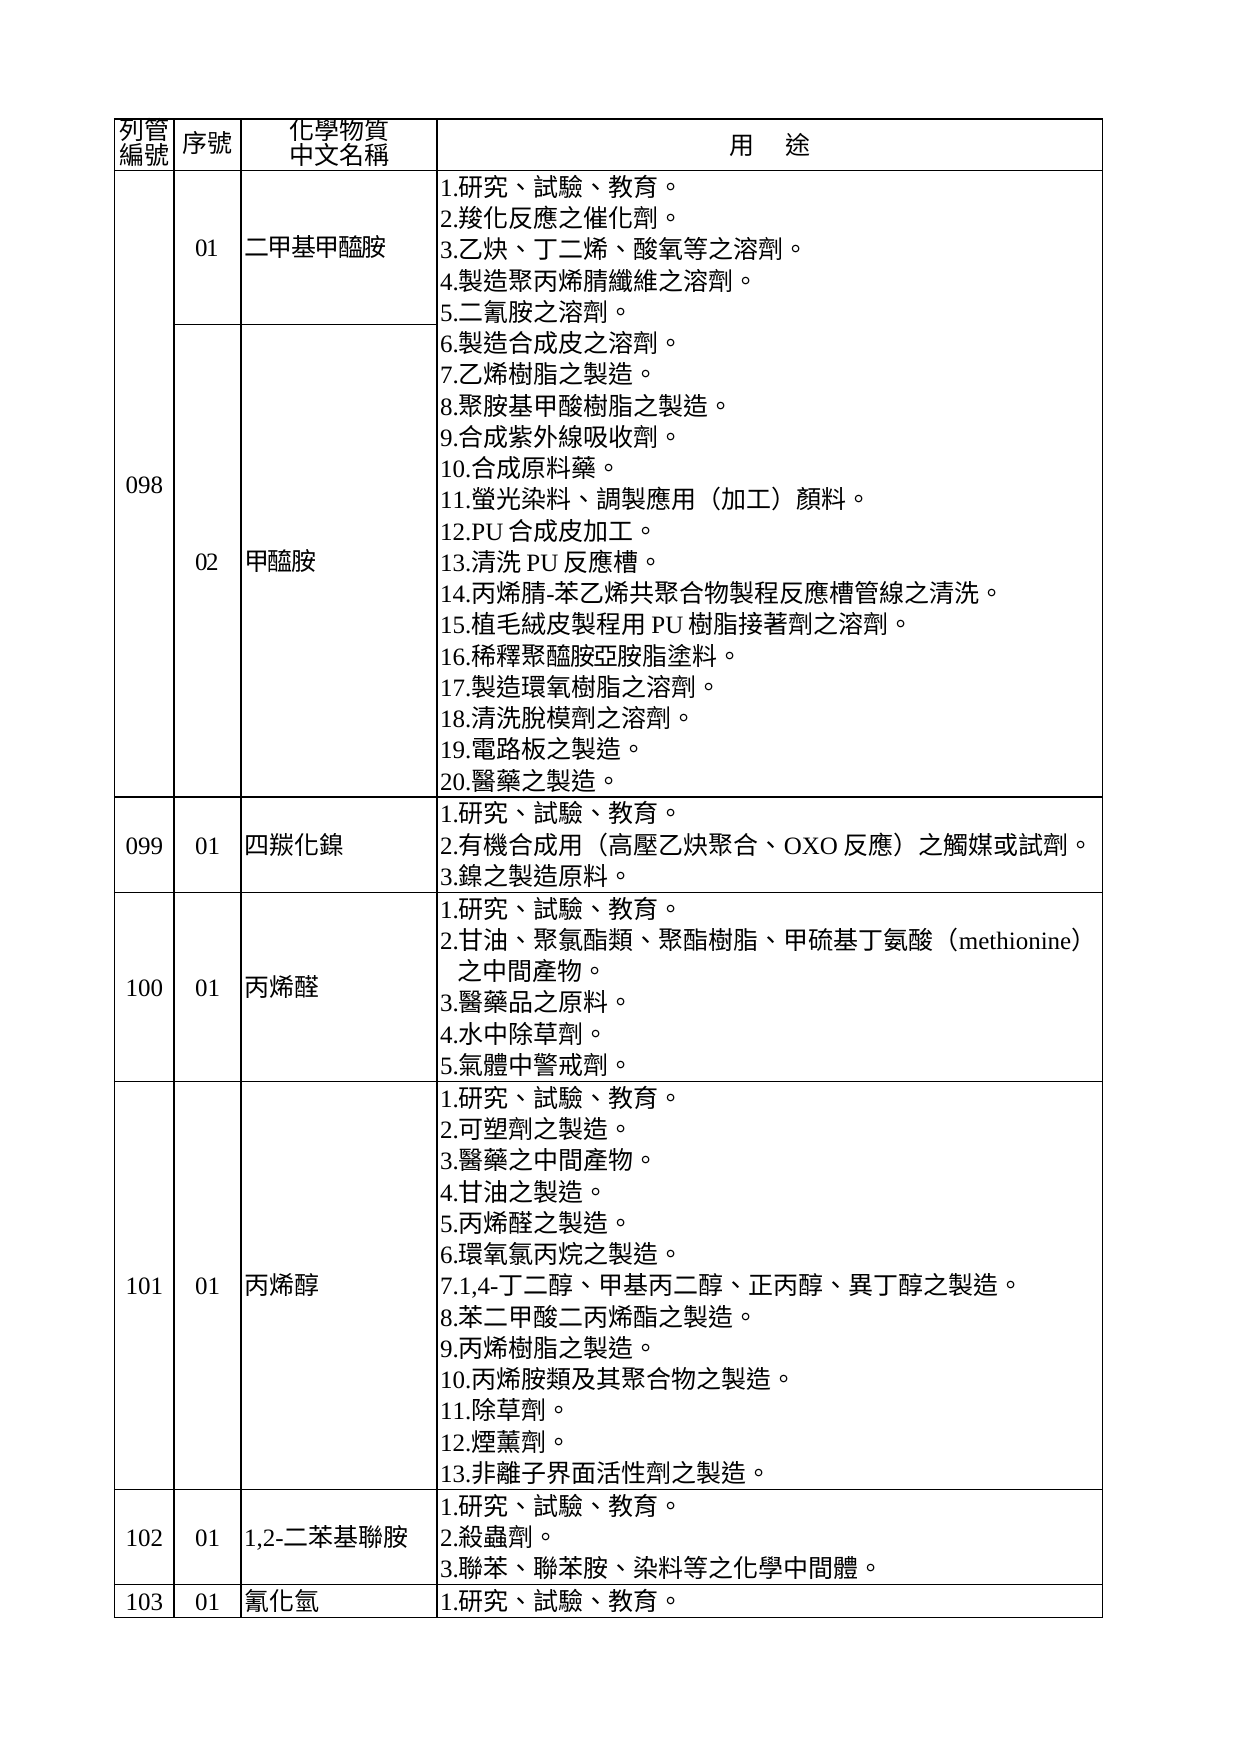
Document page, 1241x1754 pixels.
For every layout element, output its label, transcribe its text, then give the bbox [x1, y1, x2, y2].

table_header 序號 [175, 120, 240, 170]
table_cell 丙烯醇 [242, 1082, 436, 1488]
table_cell 1.研究、試驗、教育。 2.羧化反應之催化劑。 3.乙炔、丁二烯、酸氧等之溶劑。 4.製造聚丙烯腈纖維之溶劑。 5.二氰胺之溶劑。 6.製造合成皮之溶劑。 7.乙烯樹脂之製造。 8.聚胺基甲酸樹脂之製造。 9.合成紫外線吸收劑。 10.合成原料藥。 11.螢光染料、調製應用（加工）顏料。 12.PU合成皮加工。 13.清洗PU反應槽。 14.丙烯腈-苯乙烯共聚合物製程反應槽管線之清洗。 15.植毛絨皮製程用PU樹脂接著劑之溶劑。 16.稀釋聚醯胺亞胺脂塗料。 17.製造環氧樹脂之溶劑。 18.清洗脫模劑之溶劑。 19.電路板之製造。 20.醫藥之製造。 [438, 171, 1102, 796]
table_cell 102 [115, 1490, 173, 1584]
table_cell 01 [175, 171, 240, 324]
table_cell 01 [175, 1585, 240, 1617]
table_cell 1,2-二苯基聯胺 [242, 1490, 436, 1584]
table_cell 1.研究、試驗、教育。 2.有機合成用（高壓乙炔聚合、OXO反應）之觸媒或試劑。 3.鎳之製造原料。 [438, 798, 1102, 892]
table_header 化學物質 中文名稱 [242, 120, 436, 170]
table_cell 四羰化鎳 [242, 798, 436, 892]
table_cell 1.研究、試驗、教育。 [438, 1585, 1102, 1617]
table_cell 100 [115, 893, 173, 1081]
table_cell 1.研究、試驗、教育。 2.可塑劑之製造。 3.醫藥之中間產物。 4.甘油之製造。 5.丙烯醛之製造。 6.環氧氯丙烷之製造。 7.1,4-丁二醇、甲基丙二醇、正丙醇、異丁醇之製造。 8.苯二甲酸二丙烯酯之製造。 9.丙烯樹脂之製造。 10.丙烯胺類及其聚合物之製造。 11.除草劑。 12.煙薰劑。 13.非離子界面活性劑之製造。 [438, 1082, 1102, 1488]
table_cell 二甲基甲醯胺 [242, 171, 436, 324]
table_cell 01 [175, 1082, 240, 1488]
table_cell 01 [175, 893, 240, 1081]
table_cell 01 [175, 798, 240, 892]
table_cell 02 [175, 325, 240, 796]
table_header 列管編號 [115, 120, 173, 170]
table_cell 01 [175, 1490, 240, 1584]
table_cell 101 [115, 1082, 173, 1488]
table_cell 氰化氫 [242, 1585, 436, 1617]
table_cell 丙烯醛 [242, 893, 436, 1081]
table_cell 甲醯胺 [242, 325, 436, 796]
table_cell 1.研究、試驗、教育。 2.殺蟲劑。 3.聯苯、聯苯胺、染料等之化學中間體。 [438, 1490, 1102, 1584]
table_cell 099 [115, 798, 173, 892]
table_cell 103 [115, 1585, 173, 1617]
table_cell 098 [115, 171, 173, 796]
table_header 用途 [438, 120, 1102, 170]
table_cell 1.研究、試驗、教育。 2.甘油、聚氯酯類、聚酯樹脂、甲硫基丁氨酸（methionine）之中間產物。 3.醫藥品之原料。 4.水中除草劑。 5.氣體中警戒劑。 [438, 893, 1102, 1081]
